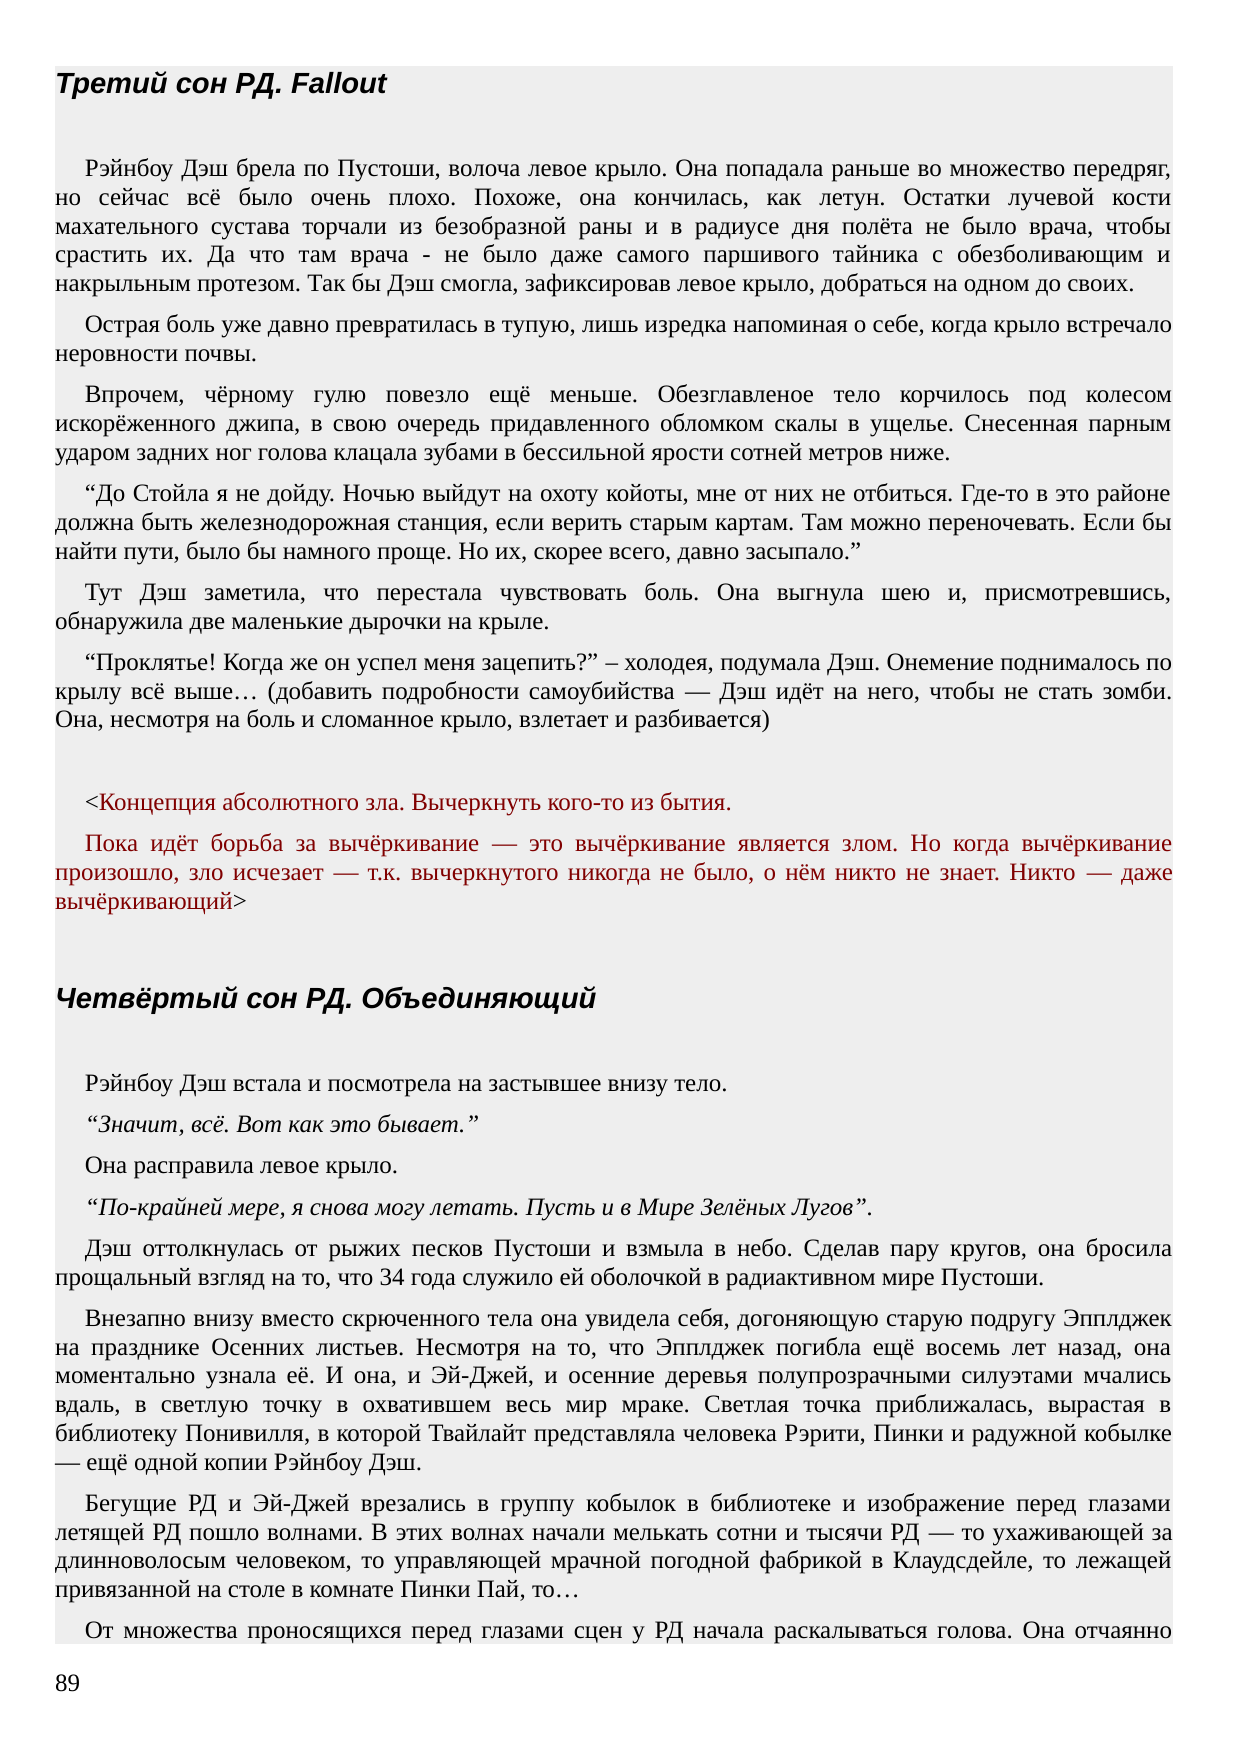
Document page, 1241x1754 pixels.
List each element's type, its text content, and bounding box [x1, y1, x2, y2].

text Рэйнбоу Дэш брела по Пустоши, волоча левое крыло. Она попадала раньше во множество передряг, но сейчас всё было очень плохо. Похоже, она кончилась, как летун. Остатки лучевой кости махательного сустава торчали из безобразной раны и в радиусе дня полёта не было врача, чтобы срастить их. Да что там врача - не было даже самого паршивого тайника с обезболивающим и накрыльным протезом. Так бы Дэш смогла, зафиксировав левое крыло, добраться на одном до своих. [55, 153, 1173, 297]
text Пока идёт борьба за вычёркивание — это вычёркивание является злом. Но когда вычёркивание произошло, зло исчезает — т.к. вычеркнутого никогда не было, о нём никто не знает. Никто — даже вычёркивающий> [55, 828, 1173, 914]
text Впрочем, чёрному гулю повезло ещё меньше. Обезглавленое тело корчилось под колесом искорёженного джипа, в свою очередь придавленного обломком скалы в ущелье. Снесенная парным ударом задних ног голова клацала зубами в бессильной ярости сотней метров ниже. [55, 379, 1173, 466]
subtitle Третий сон РД. Fallout [55, 66, 1173, 99]
text “До Стойла я не дойду. Ночью выйдут на охоту койоты, мне от них не отбиться. Где-то в это районе должна быть железнодорожная станция, если верить старым картам. Там можно переночевать. Если бы найти пути, было бы намного проще. Но их, скорее всего, давно засыпало.” [55, 478, 1173, 564]
text От множества проносящихся перед глазами сцен у РД начала раскалываться голова. Она отчаянно [55, 1616, 1173, 1644]
text Она расправила левое крыло. [55, 1151, 1173, 1179]
text Рэйнбоу Дэш встала и посмотрела на застывшее внизу тело. [55, 1068, 1173, 1097]
text Тут Дэш заметила, что перестала чувствовать боль. Она выгнула шею и, присмотревшись, обнаружила две маленькие дырочки на крыле. [55, 577, 1173, 634]
subtitle Четвёртый сон РД. Объединяющий [55, 981, 1173, 1014]
text “Проклятье! Когда же он успел меня зацепить?” – холодея, подумала Дэш. Онемение поднималось по крылу всё выше… (добавить подробности самоубийства — Дэш идёт на него, чтобы не стать зомби. Она, несмотря на боль и сломанное крыло, взлетает и разбивается) [55, 647, 1173, 733]
text Внезапно внизу вместо скрюченного тела она увидела себя, догоняющую старую подругу Эпплджек на празднике Осенних листьев. Несмотря на то, что Эпплджек погибла ещё восемь лет назад, она моментально узнала её. И она, и Эй-Джей, и осенние деревья полупрозрачными силуэтами мчались вдаль, в светлую точку в охватившем весь мир мраке. Светлая точка приближалась, вырастая в библиотеку Понивилля, в которой Твайлайт представляла человека Рэрити, Пинки и радужной кобылке — ещё одной копии Рэйнбоу Дэш. [55, 1303, 1173, 1476]
text “По-крайней мере, я снова могу летать. Пусть и в Мире Зелёных Лугов”. [55, 1192, 1173, 1221]
text <Концепция абсолютного зла. Вычеркнуть кого-то из бытия. [55, 787, 1173, 816]
text Острая боль уже давно превратилась в тупую, лишь изредка напоминая о себе, когда крыло встречало неровности почвы. [55, 309, 1173, 367]
text Бегущие РД и Эй-Джей врезались в группу кобылок в библиотеке и изображение перед глазами летящей РД пошло волнами. В этих волнах начали мелькать сотни и тысячи РД — то ухаживающей за длинноволосым человеком, то управляющей мрачной погодной фабрикой в Клаудсдейле, то лежащей привязанной на столе в комнате Пинки Пай, то… [55, 1488, 1173, 1603]
text “Значит, всё. Вот как это бывает.” [55, 1109, 1173, 1138]
text Дэш оттолкнулась от рыжих песков Пустоши и взмыла в небо. Сделав пару кругов, она бросила прощальный взгляд на то, что 34 года служило ей оболочкой в радиактивном мире Пустоши. [55, 1233, 1173, 1291]
